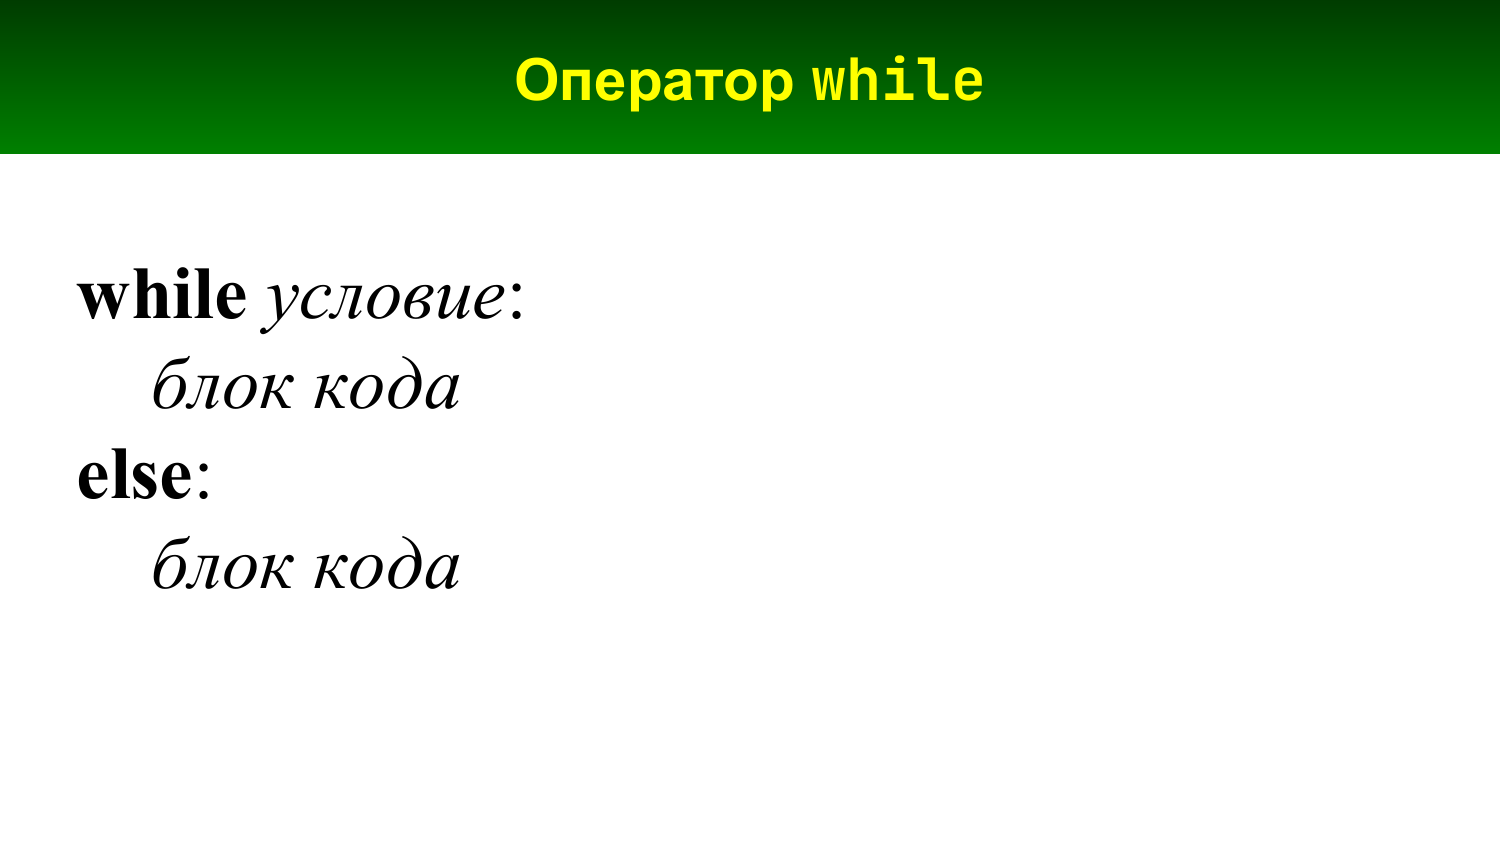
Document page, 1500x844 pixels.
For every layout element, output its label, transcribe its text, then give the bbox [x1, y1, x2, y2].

title Оператор while [75, 11, 1426, 142]
text_box while условие: блок кода else: блок кода [76, 236, 1367, 612]
